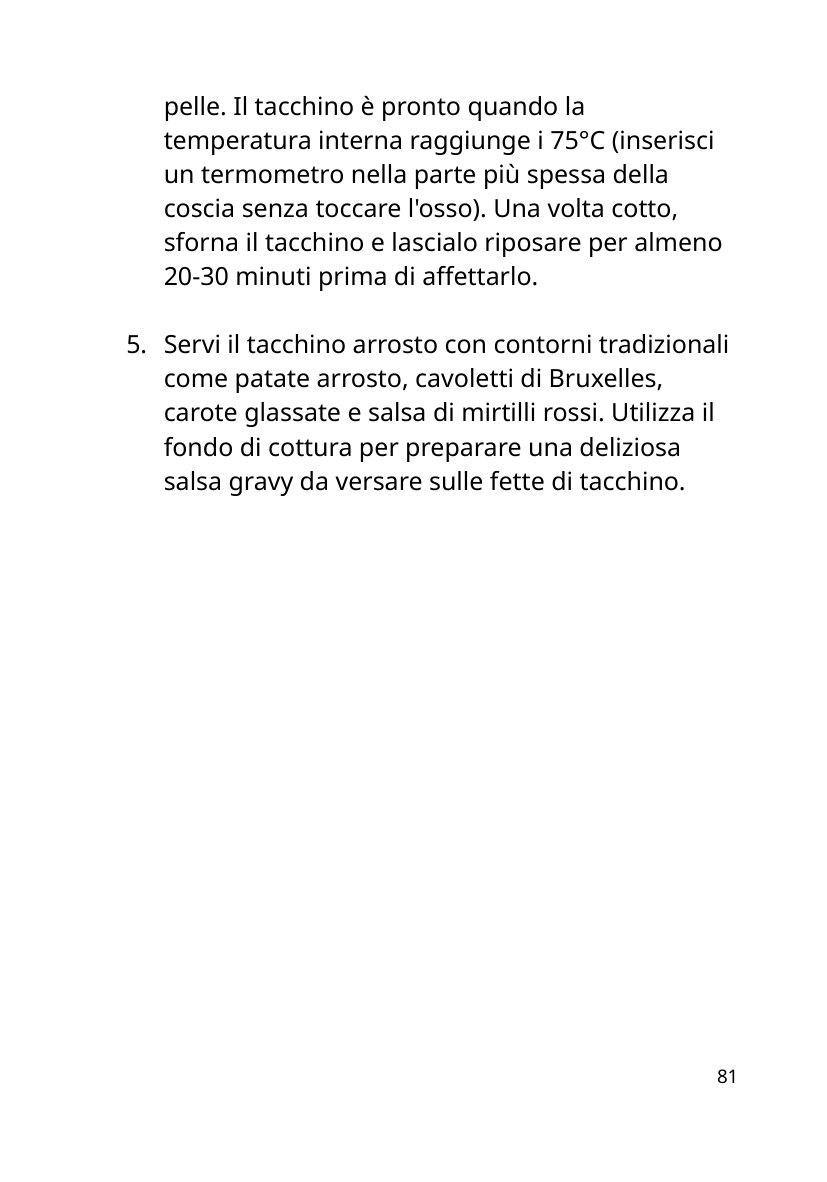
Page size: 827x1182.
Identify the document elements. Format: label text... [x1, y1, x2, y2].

list pelle. Il tacchino è pronto quando la temperatura interna raggiunge i 75°C (inserisci un termometro nella parte più spessa della coscia senza toccare l'osso). Una volta cotto, sforna il tacchino e lascialo riposare per almeno 20-30 minuti prima di affettarlo. [126, 88, 738, 293]
list Servi il tacchino arrosto con contorni tradizionali come patate arrosto, cavoletti di Bruxelles, carote glassate e salsa di mirtilli rossi. Utilizza il fondo di cottura per preparare una deliziosa salsa gravy da versare sulle fette di tacchino. [126, 327, 738, 497]
